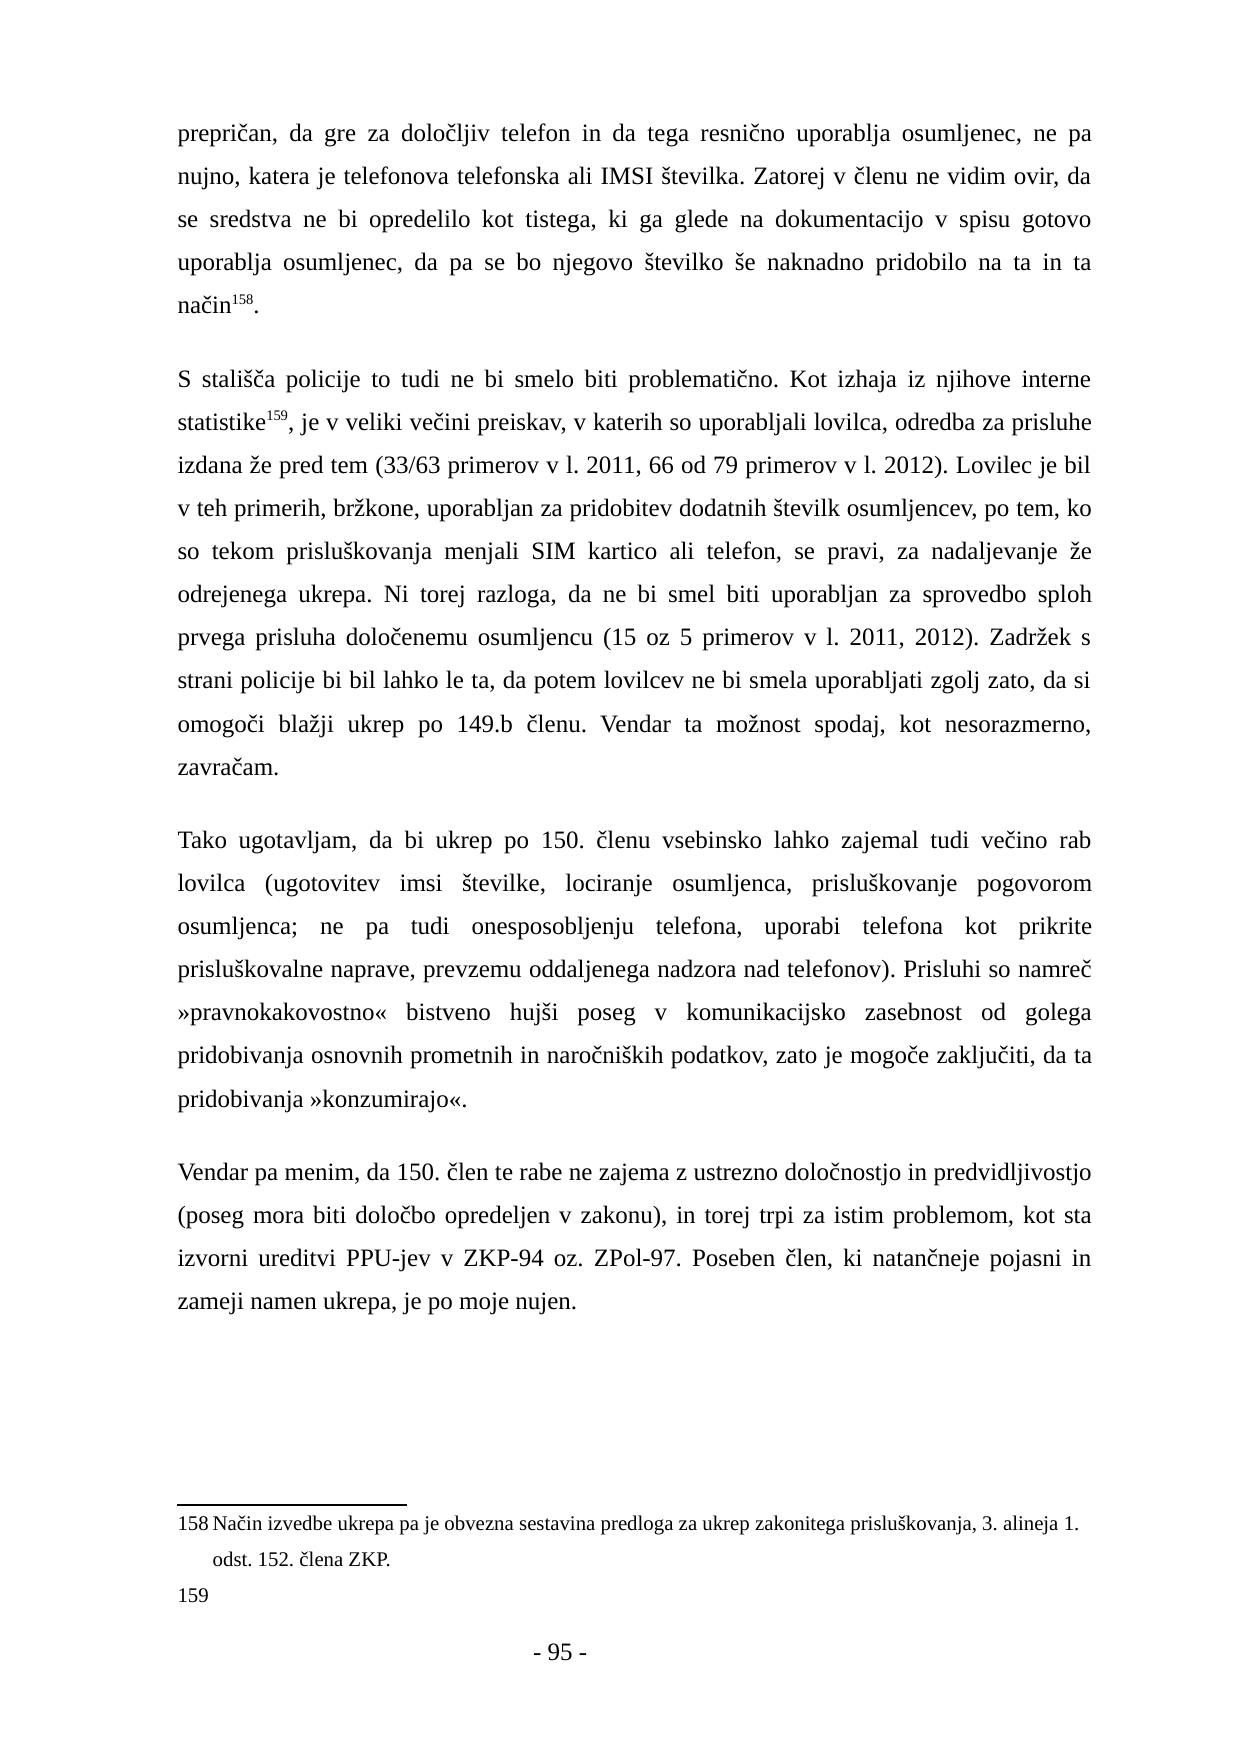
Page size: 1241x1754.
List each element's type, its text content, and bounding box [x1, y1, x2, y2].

text Tako ugotavljam, da bi ukrep po 150. členu vsebinsko lahko zajemal tudi večino rab lovilca (ugotovitev imsi številke, lociranje osumljenca, prisluškovanje pogovorom osumljenca; ne pa tudi onesposobljenju telefona, uporabi telefona kot prikrite prisluškovalne naprave, prevzemu oddaljenega nadzora nad telefonov). Prisluhi so namreč »pravnokakovostno« bistveno hujši poseg v komunikacijsko zasebnost od golega pridobivanja osnovnih prometnih in naročniških podatkov, zato je mogoče zaključiti, da ta pridobivanja »konzumirajo«. [177, 825, 1093, 1112]
text Način izvedbe ukrepa pa je obvezna sestavina predloga za ukrep zakonitega prisluškovanja, 3. alineja 1. odst. 152. člena ZKP. [177, 1511, 1093, 1571]
text S stališča policije to tudi ne bi smelo biti problematično. Kot izhaja iz njihove interne statistike, je v veliki večini preiskav, v katerih so uporabljali lovilca, odredba za prisluhe izdana že pred tem (33/63 primerov v l. 2011, 66 od 79 primerov v l. 2012). Lovilec je bil v teh primerih, bržkone, uporabljan za pridobitev dodatnih številk osumljencev, po tem, ko so tekom prisluškovanja menjali SIM kartico ali telefon, se pravi, za nadaljevanje že odrejenega ukrepa. Ni torej razloga, da ne bi smel biti uporabljan za sprovedbo sploh prvega prisluha določenemu osumljencu (15 oz 5 primerov v l. 2011, 2012). Zadržek s strani policije bi bil lahko le ta, da potem lovilcev ne bi smela uporabljati zgolj zato, da si omogoči blažji ukrep po 149.b členu. Vendar ta možnost spodaj, kot nesorazmerno, zavračam. [177, 364, 1093, 781]
text prepričan, da gre za določljiv telefon in da tega resnično uporablja osumljenec, ne pa nujno, katera je telefonova telefonska ali IMSI številka. Zatorej v členu ne vidim ovir, da se sredstva ne bi opredelilo kot tistega, ki ga glede na dokumentacijo v spisu gotovo uporablja osumljenec, da pa se bo njegovo številko še naknadno pridobilo na ta in ta način. [177, 118, 1093, 319]
text Vendar pa menim, da 150. člen te rabe ne zajema z ustrezno določnostjo in predvidljivostjo (poseg mora biti določbo opredeljen v zakonu), in torej trpi za istim problemom, kot sta izvorni ureditvi PPU-jev v ZKP-94 oz. ZPol-97. Poseben člen, ki natančneje pojasni in zameji namen ukrepa, je po moje nujen. [177, 1157, 1093, 1315]
